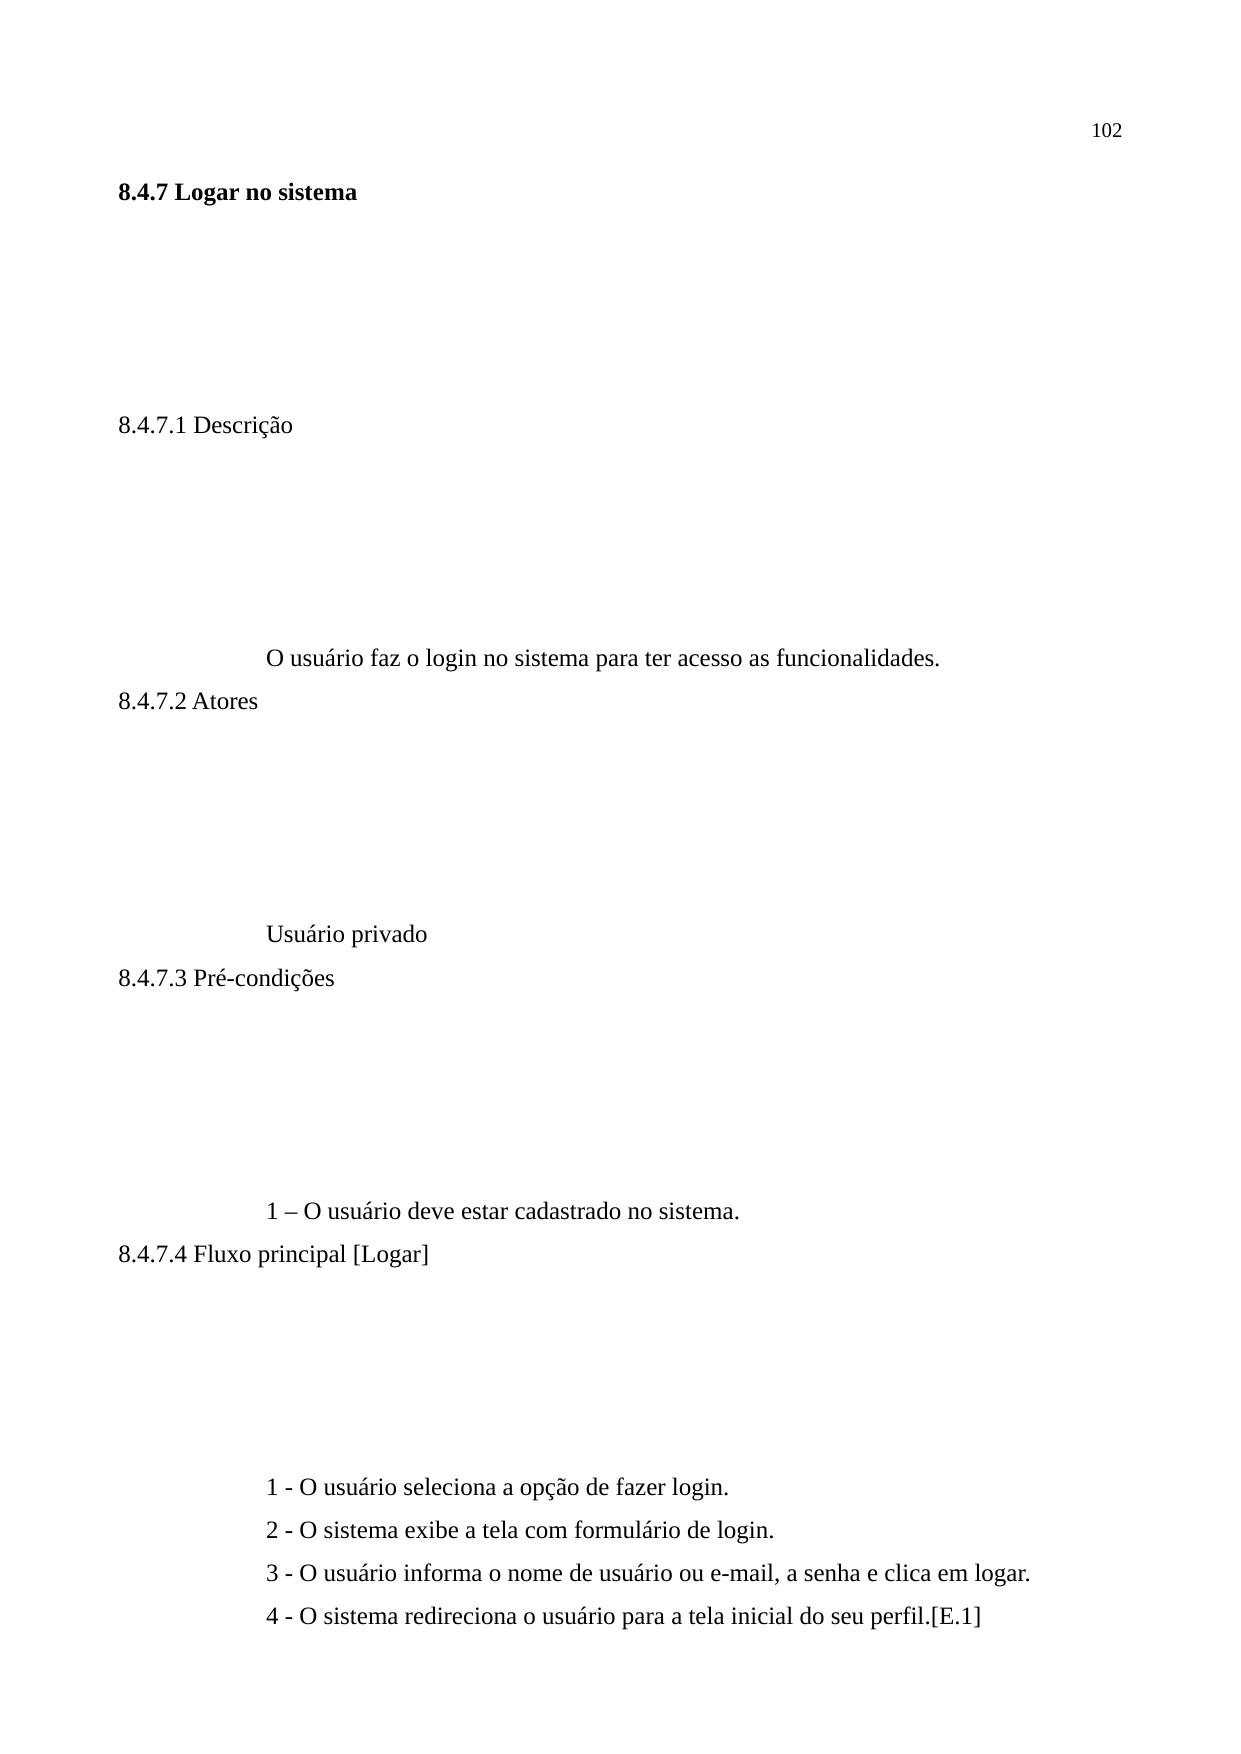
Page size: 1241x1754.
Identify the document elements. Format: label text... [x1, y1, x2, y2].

text 1 - O usuário seleciona a opção de fazer login. [118, 1472, 1122, 1501]
subtitle Atores [118, 686, 1122, 715]
text Usuário privado [118, 919, 1122, 948]
text 3 - O usuário informa o nome de usuário ou e-mail, a senha e clica em logar. [118, 1558, 1122, 1587]
subtitle Logar no sistema [118, 177, 1122, 206]
text O usuário faz o login no sistema para ter acesso as funcionalidades. [118, 643, 1122, 672]
subtitle Fluxo principal [Logar] [118, 1239, 1122, 1268]
subtitle Pré-condições [118, 963, 1122, 991]
text 2 - O sistema exibe a tela com formulário de login. [118, 1515, 1122, 1544]
subtitle Descrição [118, 410, 1122, 439]
text 4 - O sistema redireciona o usuário para a tela inicial do seu perfil.[E.1] [118, 1601, 1122, 1630]
text 1 – O usuário deve estar cadastrado no sistema. [118, 1196, 1122, 1224]
